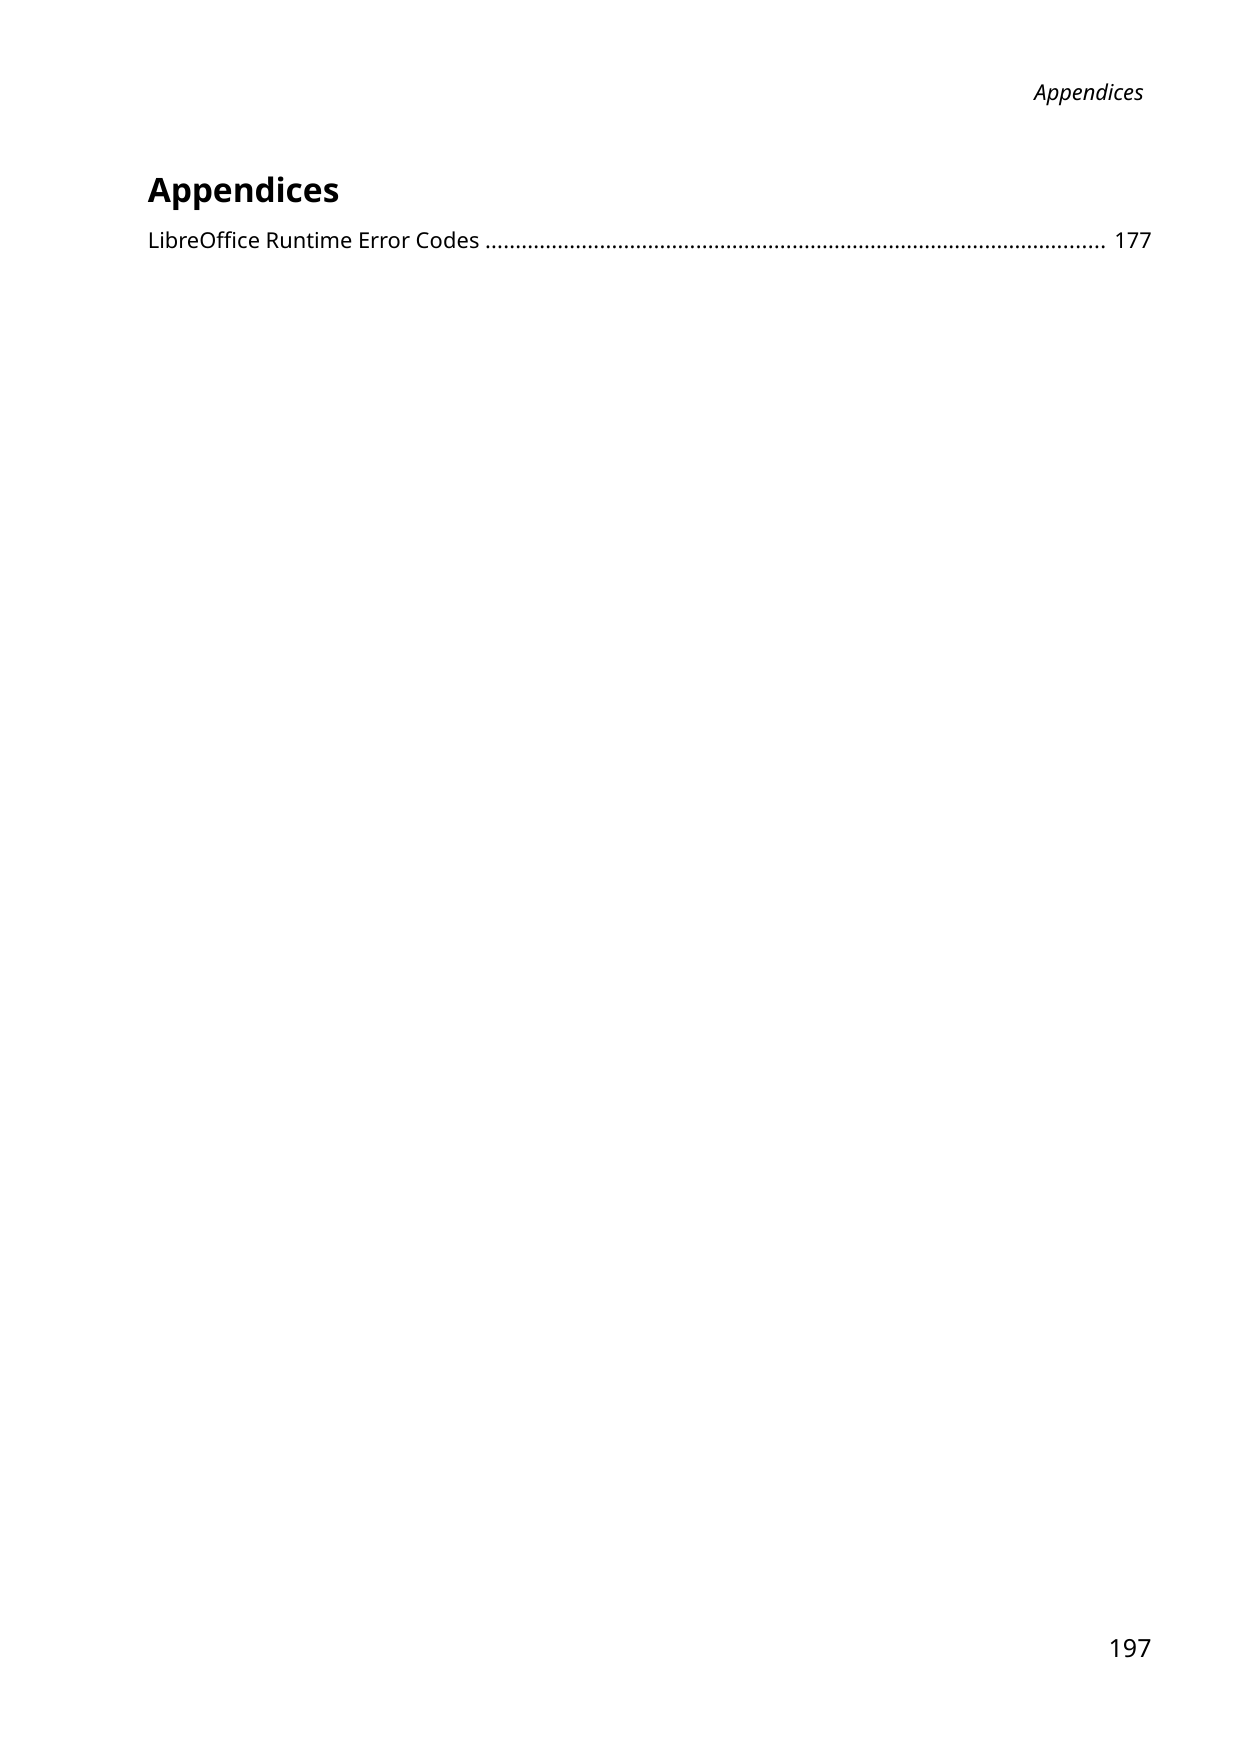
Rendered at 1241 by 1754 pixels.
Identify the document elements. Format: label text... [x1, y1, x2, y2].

subtitle Appendices [148, 167, 1152, 213]
text LibreOffice Runtime Error Codes 177 [148, 225, 1152, 255]
